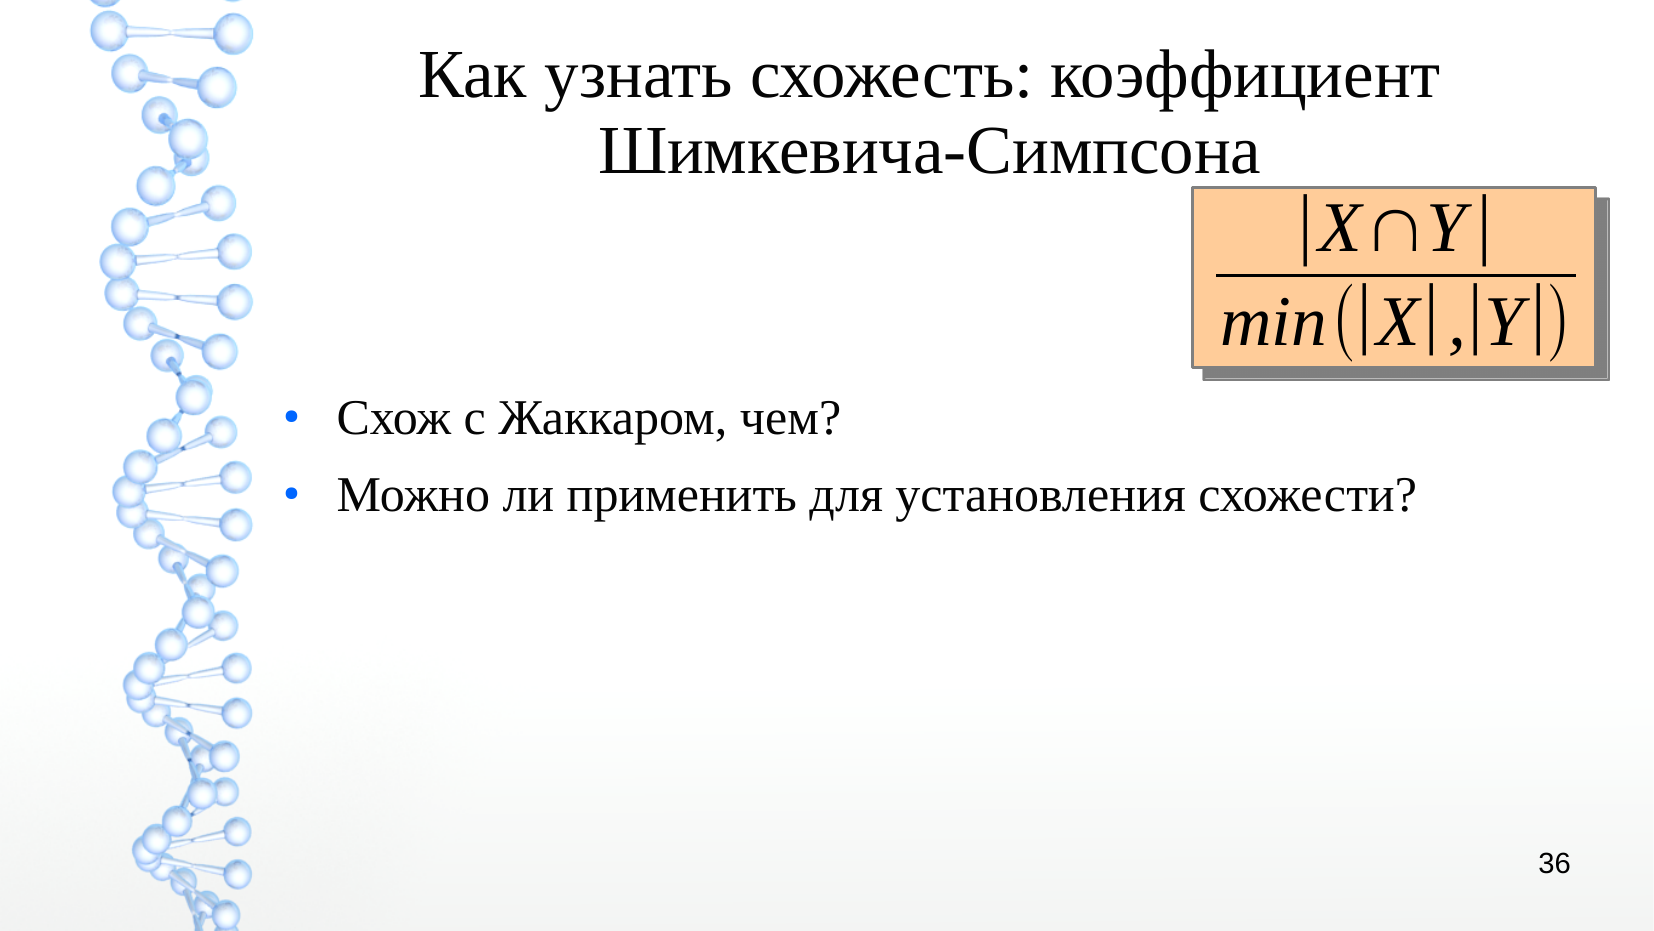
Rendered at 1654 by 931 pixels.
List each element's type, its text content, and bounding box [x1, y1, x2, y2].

picture [0, 0, 1654, 931]
list Схож с Жаккаром, чем? Можно ли применить для установления схожести? [265, 389, 1595, 815]
title Как узнать схожесть: коэффициент Шимкевича-Симпсона [265, 35, 1595, 189]
chart [1193, 188, 1595, 367]
